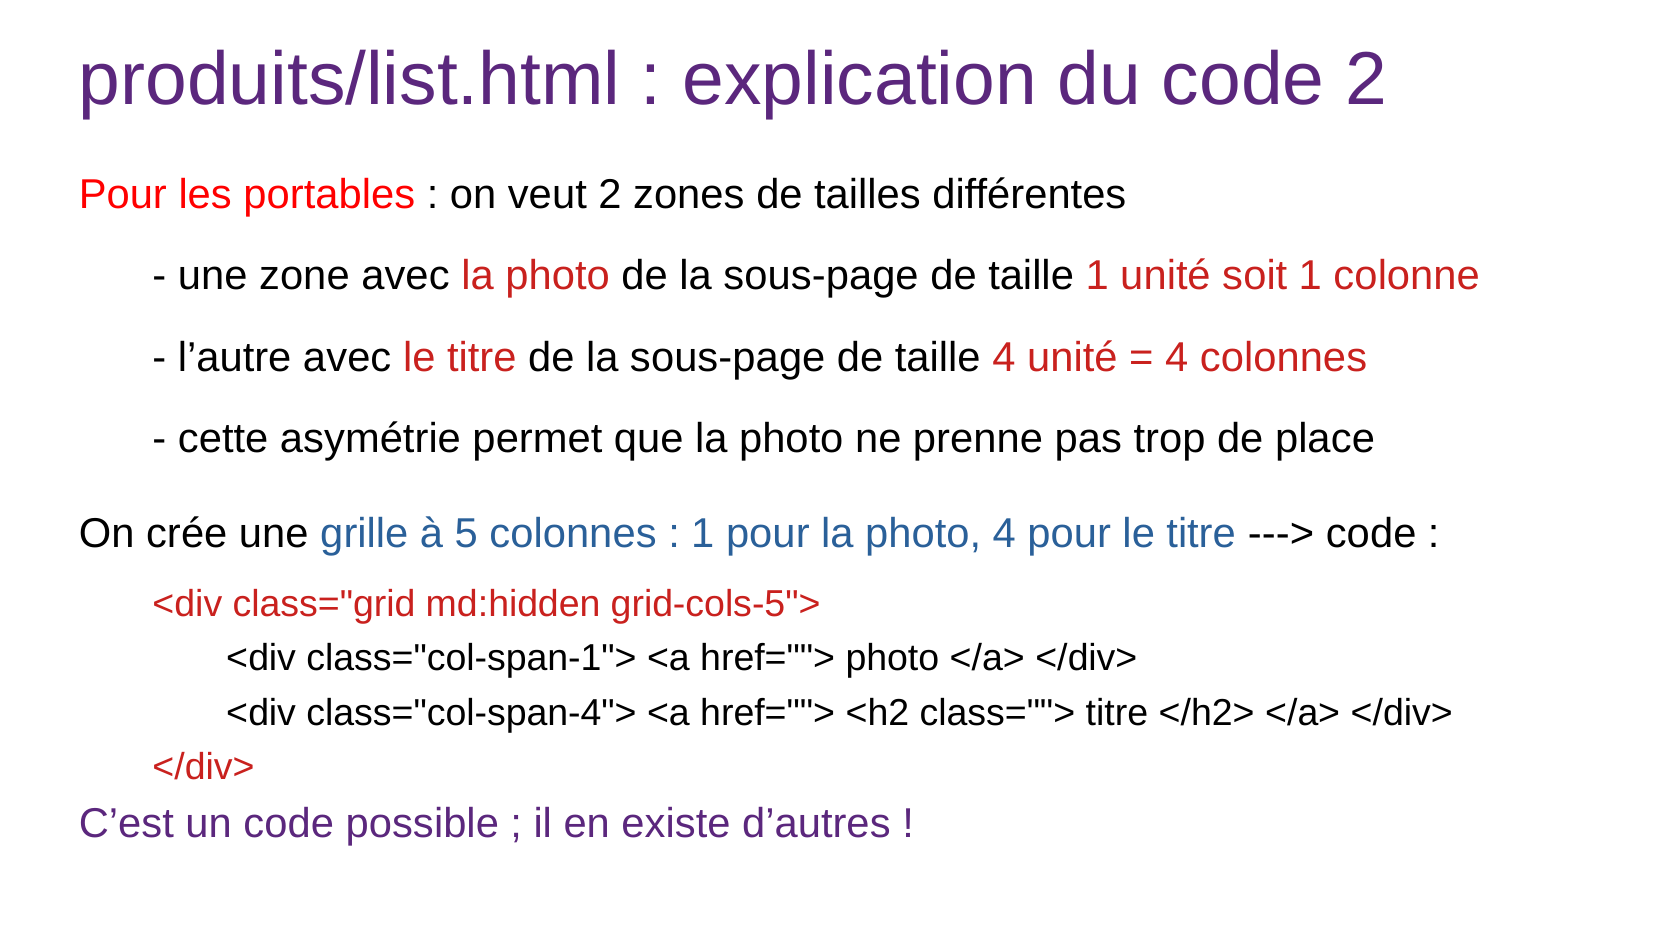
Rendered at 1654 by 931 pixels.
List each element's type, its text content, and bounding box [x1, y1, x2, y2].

text_box Pour les portables : on veut 2 zones de tailles différentes - une zone avec la photo de la sous-page de taille 1 unité soit 1 colonne - l’autre avec le titre de la sous-page de taille 4 unité = 4 colonnes - cette asymétrie permet que la photo ne prenne pas trop de place On crée une grille à 5 colonnes : 1 pour la photo, 4 pour le titre ---> code : <div class="grid md:hidden grid-cols-5"> <div class="col-span-1"> <a href=""> photo </a> </div> <div class="col-span-4"> <a href=""> <h2 class=""> titre </h2> </a> </div> </div> C’est un code possible ; il en existe d’autres ! [78, 147, 1595, 916]
title produits/list.html : explication du code 2 [78, 36, 1556, 147]
